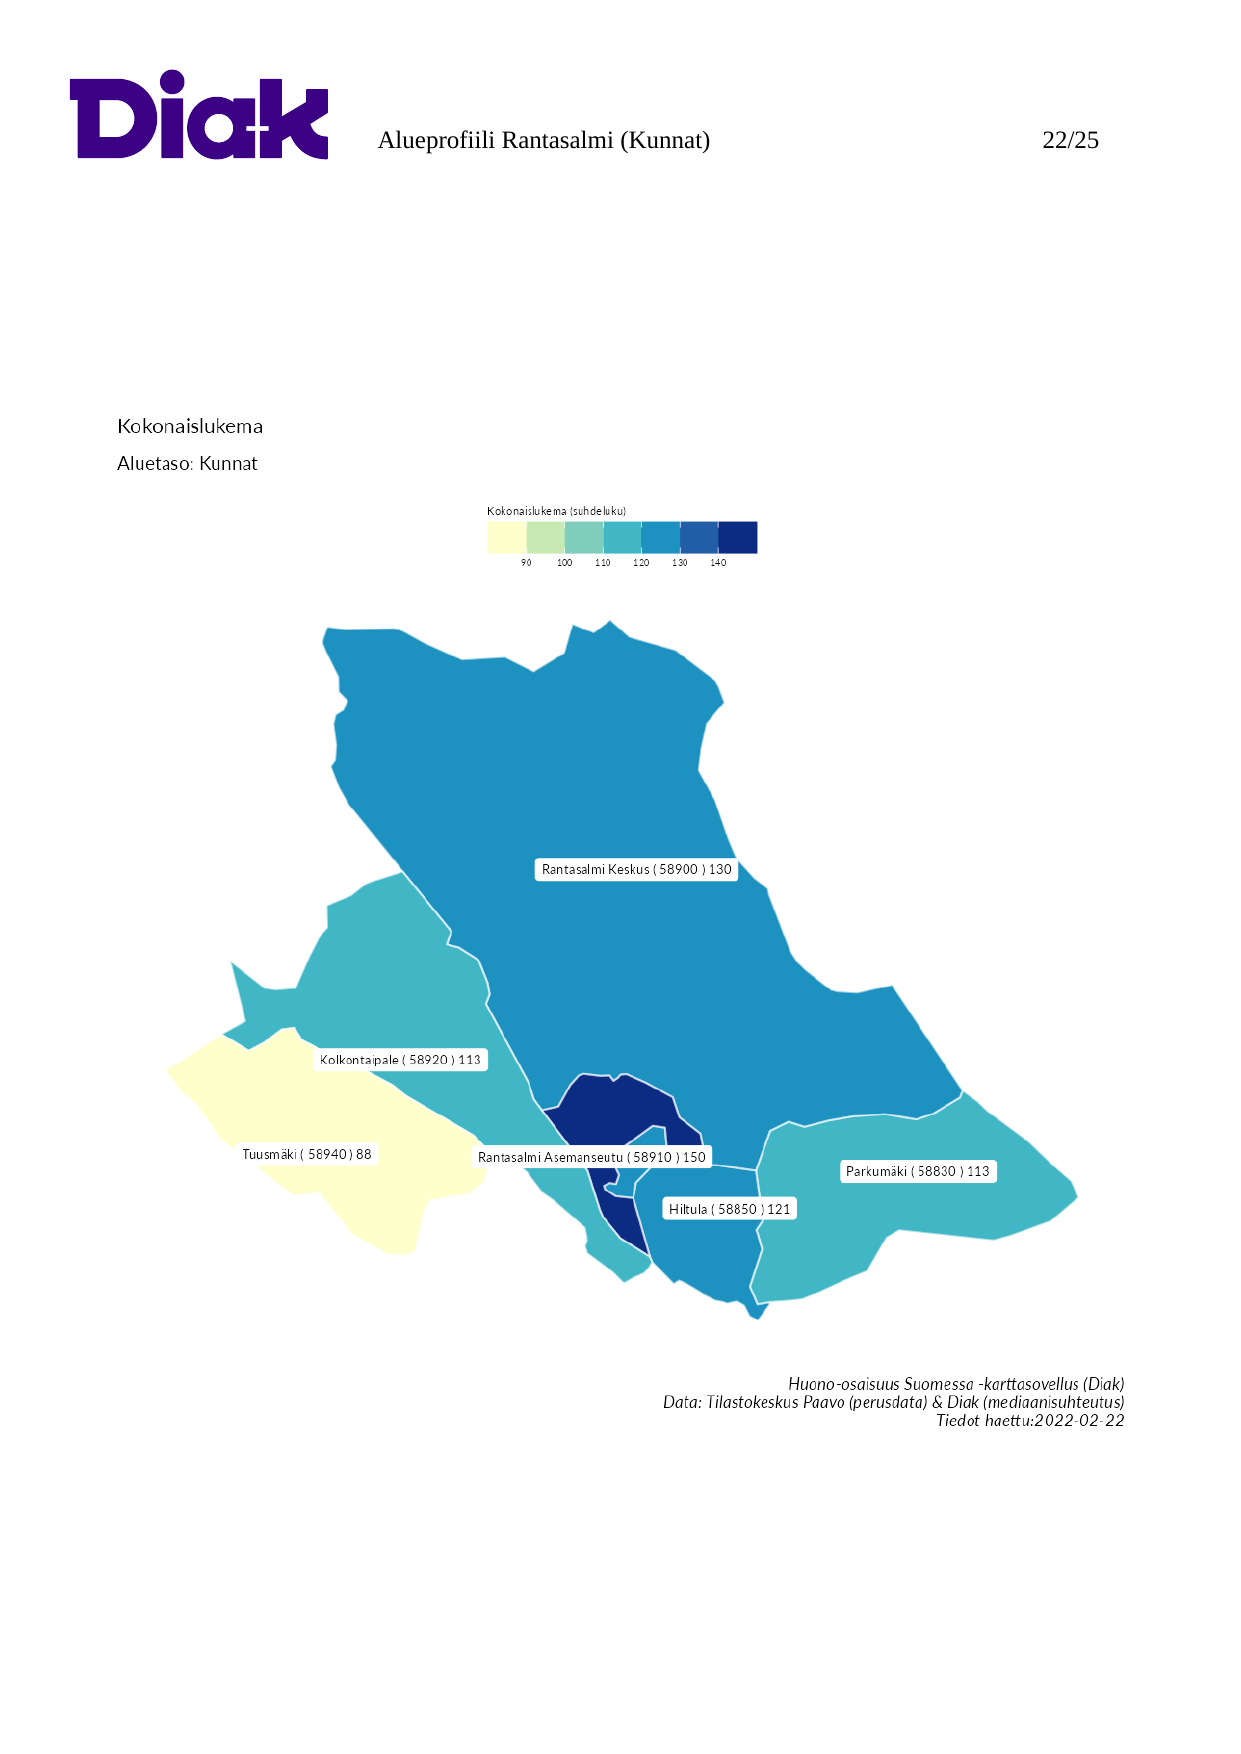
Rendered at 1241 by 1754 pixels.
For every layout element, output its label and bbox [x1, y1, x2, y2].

picture [61, 196, 1179, 1651]
